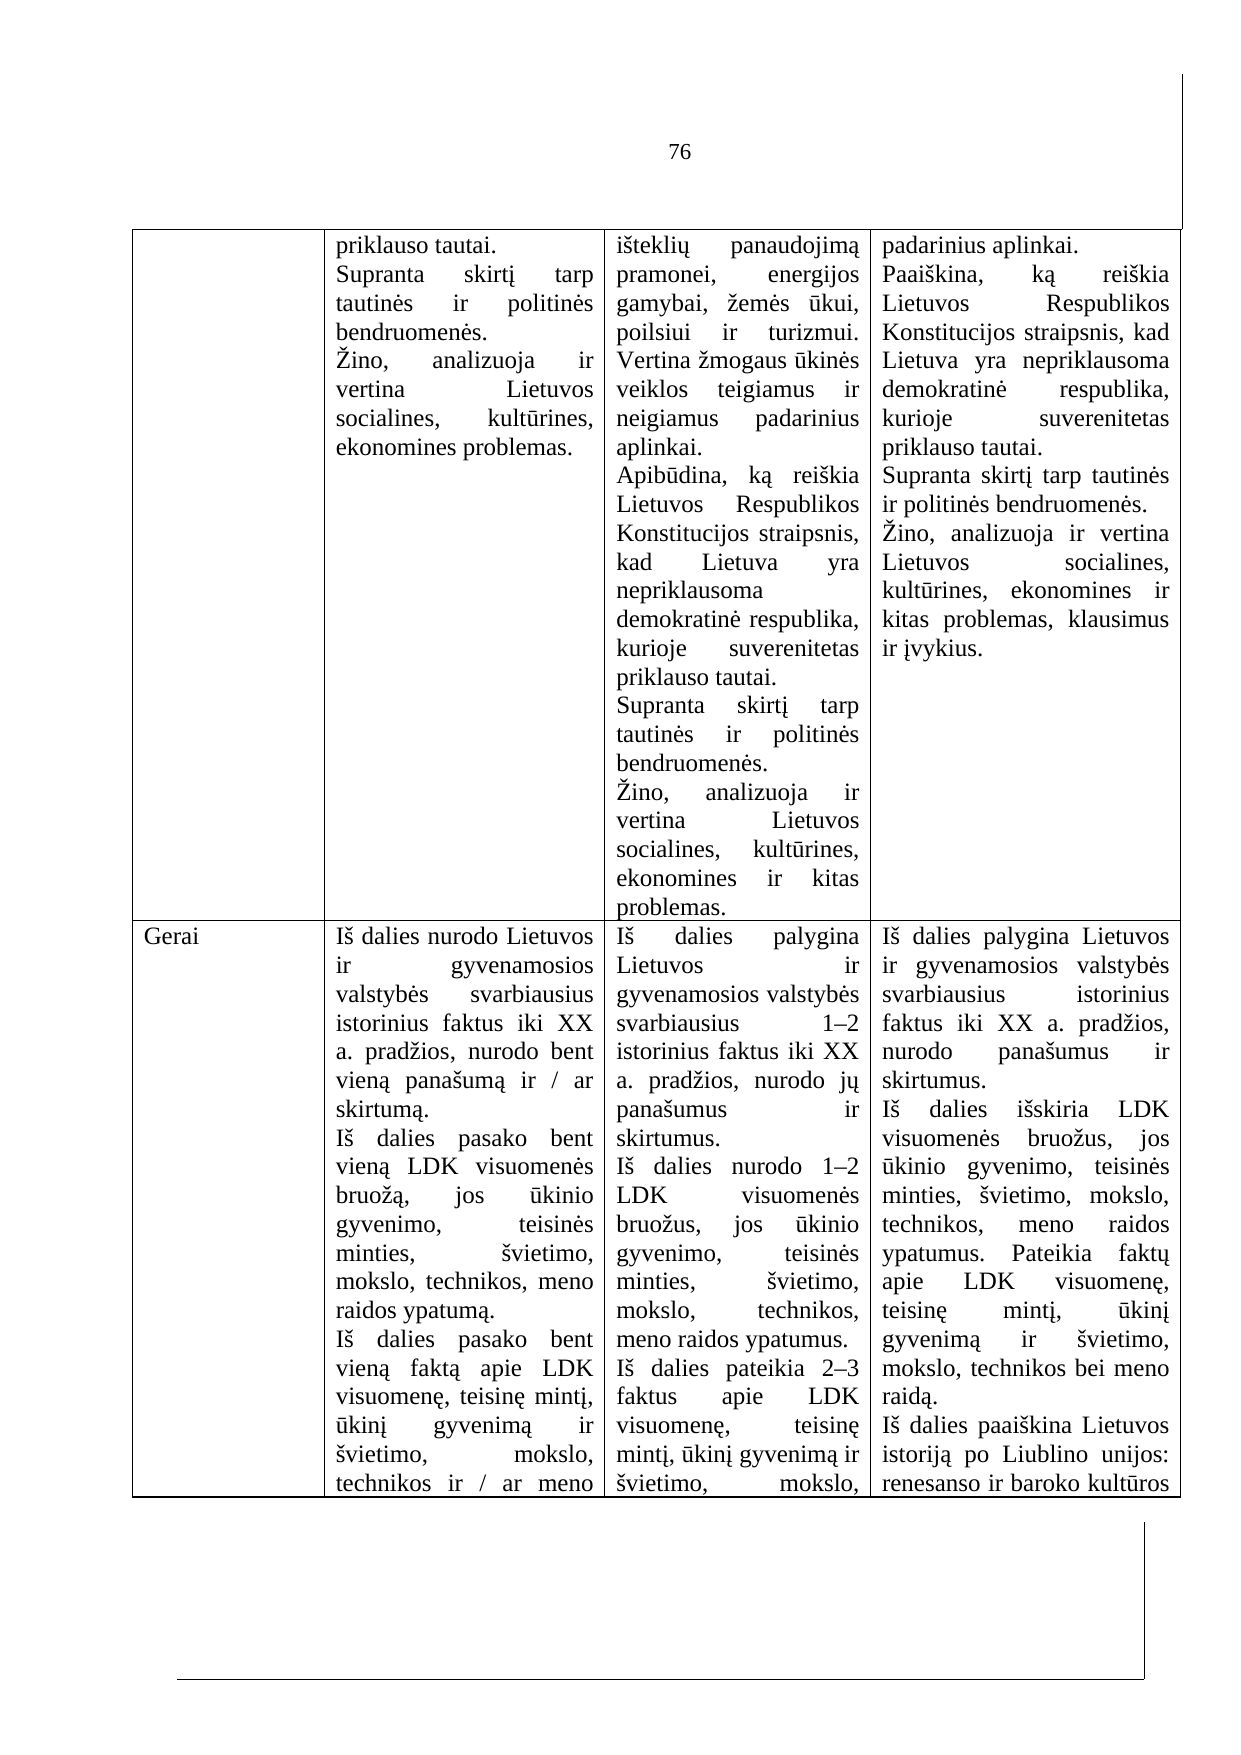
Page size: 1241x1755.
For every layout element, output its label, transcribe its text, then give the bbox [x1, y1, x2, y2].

table_cell Iš dalies palygina Lietuvos ir gyvenamosios valstybės svarbiausius istorinius faktus iki XX a. pradžios, nurodo panašumus ir skirtumus. Iš dalies išskiria LDK visuomenės bruožus, jos ūkinio gyvenimo, teisinės minties, švietimo, mokslo, technikos, meno raidos ypatumus. Pateikia faktų apie LDK visuomenę, teisinę mintį, ūkinį gyvenimą ir švietimo, mokslo, technikos bei meno raidą. Iš dalies paaiškina Lietuvos istoriją po Liublino unijos: renesanso ir baroko kultūros [871, 921, 1180, 1496]
table_cell Gerai [133, 921, 324, 1496]
table_cell priklauso tautai. Supranta skirtį tarp tautinės ir politinės bendruomenės. Žino, analizuoja ir vertina Lietuvos socialines, kultūrines, ekonomines problemas. [325, 230, 604, 920]
table_cell išteklių panaudojimą pramonei, energijos gamybai, žemės ūkui, poilsiui ir turizmui. Vertina žmogaus ūkinės veiklos teigiamus ir neigiamus padarinius aplinkai. Apibūdina, ką reiškia Lietuvos Respublikos Konstitucijos straipsnis, kad Lietuva yra nepriklausoma demokratinė respublika, kurioje suverenitetas priklauso tautai. Supranta skirtį tarp tautinės ir politinės bendruomenės. Žino, analizuoja ir vertina Lietuvos socialines, kultūrines, ekonomines ir kitas problemas. [605, 230, 870, 920]
table_cell Iš dalies nurodo Lietuvos ir gyvenamosios valstybės svarbiausius istorinius faktus iki XX a. pradžios, nurodo bent vieną panašumą ir / ar skirtumą. Iš dalies pasako bent vieną LDK visuomenės bruožą, jos ūkinio gyvenimo, teisinės minties, švietimo, mokslo, technikos, meno raidos ypatumą. Iš dalies pasako bent vieną faktą apie LDK visuomenę, teisinę mintį, ūkinį gyvenimą ir švietimo, mokslo, technikos ir / ar meno [325, 921, 604, 1496]
table_cell [133, 230, 324, 920]
table_cell padarinius aplinkai. Paaiškina, ką reiškia Lietuvos Respublikos Konstitucijos straipsnis, kad Lietuva yra nepriklausoma demokratinė respublika, kurioje suverenitetas priklauso tautai. Supranta skirtį tarp tautinės ir politinės bendruomenės. Žino, analizuoja ir vertina Lietuvos socialines, kultūrines, ekonomines ir kitas problemas, klausimus ir įvykius. [871, 230, 1180, 920]
table_cell Iš dalies palygina Lietuvos ir gyvenamosios valstybės svarbiausius 1–2 istorinius faktus iki XX a. pradžios, nurodo jų panašumus ir skirtumus. Iš dalies nurodo 1–2 LDK visuomenės bruožus, jos ūkinio gyvenimo, teisinės minties, švietimo, mokslo, technikos, meno raidos ypatumus. Iš dalies pateikia 2–3 faktus apie LDK visuomenę, teisinę mintį, ūkinį gyvenimą ir švietimo, mokslo, [605, 921, 870, 1496]
